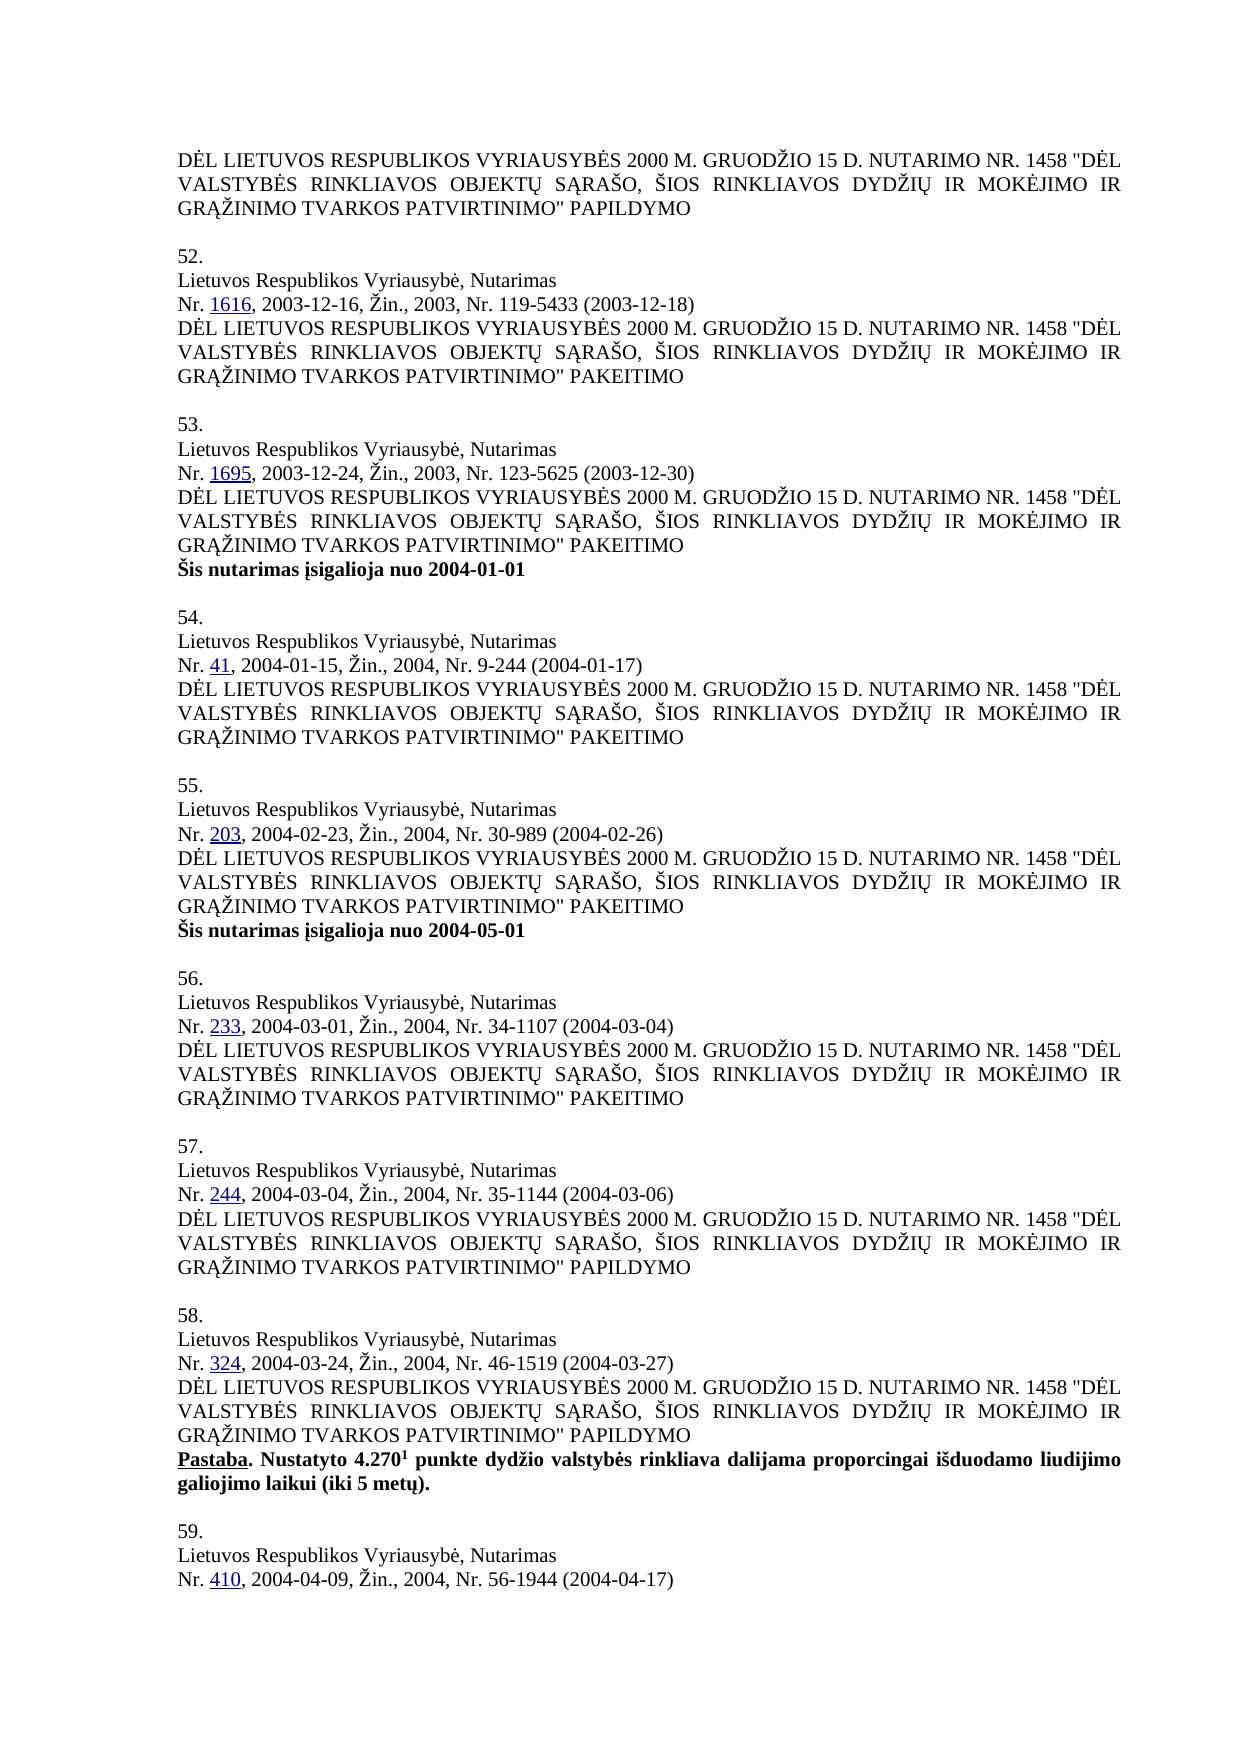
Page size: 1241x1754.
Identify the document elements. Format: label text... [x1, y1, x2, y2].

text 57. [177, 1134, 1122, 1158]
text Nr. 233, 2004-03-01, Žin., 2004, Nr. 34-1107 (2004-03-04) [177, 1014, 1122, 1038]
text Nr. 410, 2004-04-09, Žin., 2004, Nr. 56-1944 (2004-04-17) [177, 1567, 1122, 1591]
text 56. [177, 966, 1122, 990]
text Lietuvos Respublikos Vyriausybė, Nutarimas [177, 797, 1122, 821]
text Lietuvos Respublikos Vyriausybė, Nutarimas [177, 1543, 1122, 1567]
text Nr. 203, 2004-02-23, Žin., 2004, Nr. 30-989 (2004-02-26) [177, 821, 1122, 846]
text DĖL LIETUVOS RESPUBLIKOS VYRIAUSYBĖS 2000 M. GRUODŽIO 15 D. NUTARIMO NR. 1458 "DĖL VALSTYBĖS RINKLIAVOS OBJEKTŲ SĄRAŠO, ŠIOS RINKLIAVOS DYDŽIŲ IR MOKĖJIMO IR GRĄŽINIMO TVARKOS PATVIRTINIMO" PAKEITIMO [177, 1038, 1122, 1110]
text Nr. 1616, 2003-12-16, Žin., 2003, Nr. 119-5433 (2003-12-18) [177, 292, 1122, 316]
text DĖL LIETUVOS RESPUBLIKOS VYRIAUSYBĖS 2000 M. GRUODŽIO 15 D. NUTARIMO NR. 1458 "DĖL VALSTYBĖS RINKLIAVOS OBJEKTŲ SĄRAŠO, ŠIOS RINKLIAVOS DYDŽIŲ IR MOKĖJIMO IR GRĄŽINIMO TVARKOS PATVIRTINIMO" PAKEITIMO [177, 846, 1122, 918]
text 52. [177, 244, 1122, 268]
text Lietuvos Respublikos Vyriausybė, Nutarimas [177, 1327, 1122, 1351]
text Pastaba. Nustatyto 4.2701 punkte dydžio valstybės rinkliava dalijama proporcingai išduodamo liudijimo galiojimo laikui (iki 5 metų). [177, 1447, 1122, 1495]
text DĖL LIETUVOS RESPUBLIKOS VYRIAUSYBĖS 2000 M. GRUODŽIO 15 D. NUTARIMO NR. 1458 "DĖL VALSTYBĖS RINKLIAVOS OBJEKTŲ SĄRAŠO, ŠIOS RINKLIAVOS DYDŽIŲ IR MOKĖJIMO IR GRĄŽINIMO TVARKOS PATVIRTINIMO" PAKEITIMO [177, 677, 1122, 749]
text 58. [177, 1303, 1122, 1327]
text 53. [177, 412, 1122, 436]
text Šis nutarimas įsigalioja nuo 2004-05-01 [177, 918, 1122, 942]
text Lietuvos Respublikos Vyriausybė, Nutarimas [177, 990, 1122, 1014]
text Lietuvos Respublikos Vyriausybė, Nutarimas [177, 1158, 1122, 1182]
text DĖL LIETUVOS RESPUBLIKOS VYRIAUSYBĖS 2000 M. GRUODŽIO 15 D. NUTARIMO NR. 1458 "DĖL VALSTYBĖS RINKLIAVOS OBJEKTŲ SĄRAŠO, ŠIOS RINKLIAVOS DYDŽIŲ IR MOKĖJIMO IR GRĄŽINIMO TVARKOS PATVIRTINIMO" PAKEITIMO [177, 484, 1122, 557]
text Lietuvos Respublikos Vyriausybė, Nutarimas [177, 629, 1122, 653]
text Lietuvos Respublikos Vyriausybė, Nutarimas [177, 268, 1122, 292]
text Lietuvos Respublikos Vyriausybė, Nutarimas [177, 436, 1122, 461]
text 55. [177, 773, 1122, 797]
text DĖL LIETUVOS RESPUBLIKOS VYRIAUSYBĖS 2000 M. GRUODŽIO 15 D. NUTARIMO NR. 1458 "DĖL VALSTYBĖS RINKLIAVOS OBJEKTŲ SĄRAŠO, ŠIOS RINKLIAVOS DYDŽIŲ IR MOKĖJIMO IR GRĄŽINIMO TVARKOS PATVIRTINIMO" PAKEITIMO [177, 316, 1122, 388]
text Nr. 1695, 2003-12-24, Žin., 2003, Nr. 123-5625 (2003-12-30) [177, 461, 1122, 484]
text 59. [177, 1519, 1122, 1543]
text DĖL LIETUVOS RESPUBLIKOS VYRIAUSYBĖS 2000 M. GRUODŽIO 15 D. NUTARIMO NR. 1458 "DĖL VALSTYBĖS RINKLIAVOS OBJEKTŲ SĄRAŠO, ŠIOS RINKLIAVOS DYDŽIŲ IR MOKĖJIMO IR GRĄŽINIMO TVARKOS PATVIRTINIMO" PAPILDYMO [177, 1206, 1122, 1279]
text 54. [177, 605, 1122, 629]
text DĖL LIETUVOS RESPUBLIKOS VYRIAUSYBĖS 2000 M. GRUODŽIO 15 D. NUTARIMO NR. 1458 "DĖL VALSTYBĖS RINKLIAVOS OBJEKTŲ SĄRAŠO, ŠIOS RINKLIAVOS DYDŽIŲ IR MOKĖJIMO IR GRĄŽINIMO TVARKOS PATVIRTINIMO" PAPILDYMO [177, 1375, 1122, 1447]
text Nr. 324, 2004-03-24, Žin., 2004, Nr. 46-1519 (2004-03-27) [177, 1351, 1122, 1375]
text Nr. 41, 2004-01-15, Žin., 2004, Nr. 9-244 (2004-01-17) [177, 653, 1122, 677]
text Nr. 244, 2004-03-04, Žin., 2004, Nr. 35-1144 (2004-03-06) [177, 1182, 1122, 1206]
text DĖL LIETUVOS RESPUBLIKOS VYRIAUSYBĖS 2000 M. GRUODŽIO 15 D. NUTARIMO NR. 1458 "DĖL VALSTYBĖS RINKLIAVOS OBJEKTŲ SĄRAŠO, ŠIOS RINKLIAVOS DYDŽIŲ IR MOKĖJIMO IR GRĄŽINIMO TVARKOS PATVIRTINIMO" PAPILDYMO [177, 148, 1122, 220]
text Šis nutarimas įsigalioja nuo 2004-01-01 [177, 557, 1122, 581]
